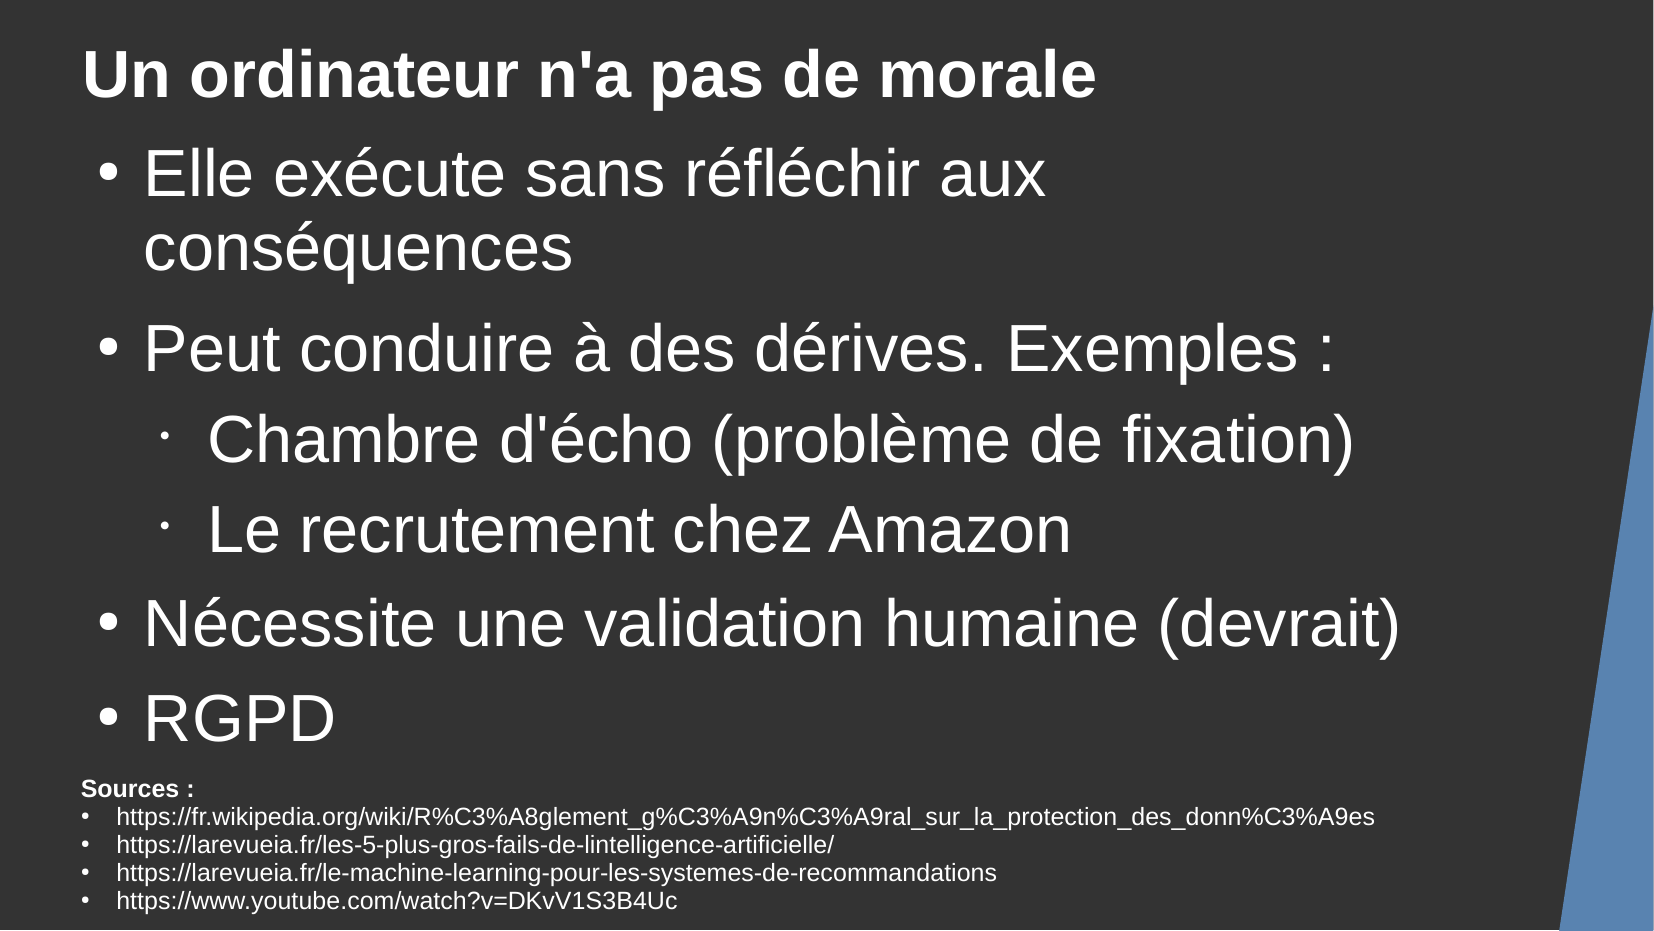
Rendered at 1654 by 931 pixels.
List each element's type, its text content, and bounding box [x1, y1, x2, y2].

text_box Sources : https://fr.wikipedia.org/wiki/R%C3%A8glement_g%C3%A9n%C3%A9ral_sur_la_protection_des_donn%C3%A9es https://larevueia.fr/les-5-plus-gros-fails-de-lintelligence-artificielle/ https://larevueia.fr/le-machine-learning-pour-les-systemes-de-recommandations https://www.youtube.com/watch?v=DKvV1S3B4Uc [66, 767, 1483, 923]
list Elle exécute sans réfléchir aux conséquences Peut conduire à des dérives. Exemples : Chambre d'écho (problème de fixation) Le recrutement chez Amazon Nécessite une validation humaine (devrait) RGPD [80, 135, 1426, 756]
title Un ordinateur n'a pas de morale [82, 37, 1571, 115]
text_box [1559, 301, 1654, 931]
